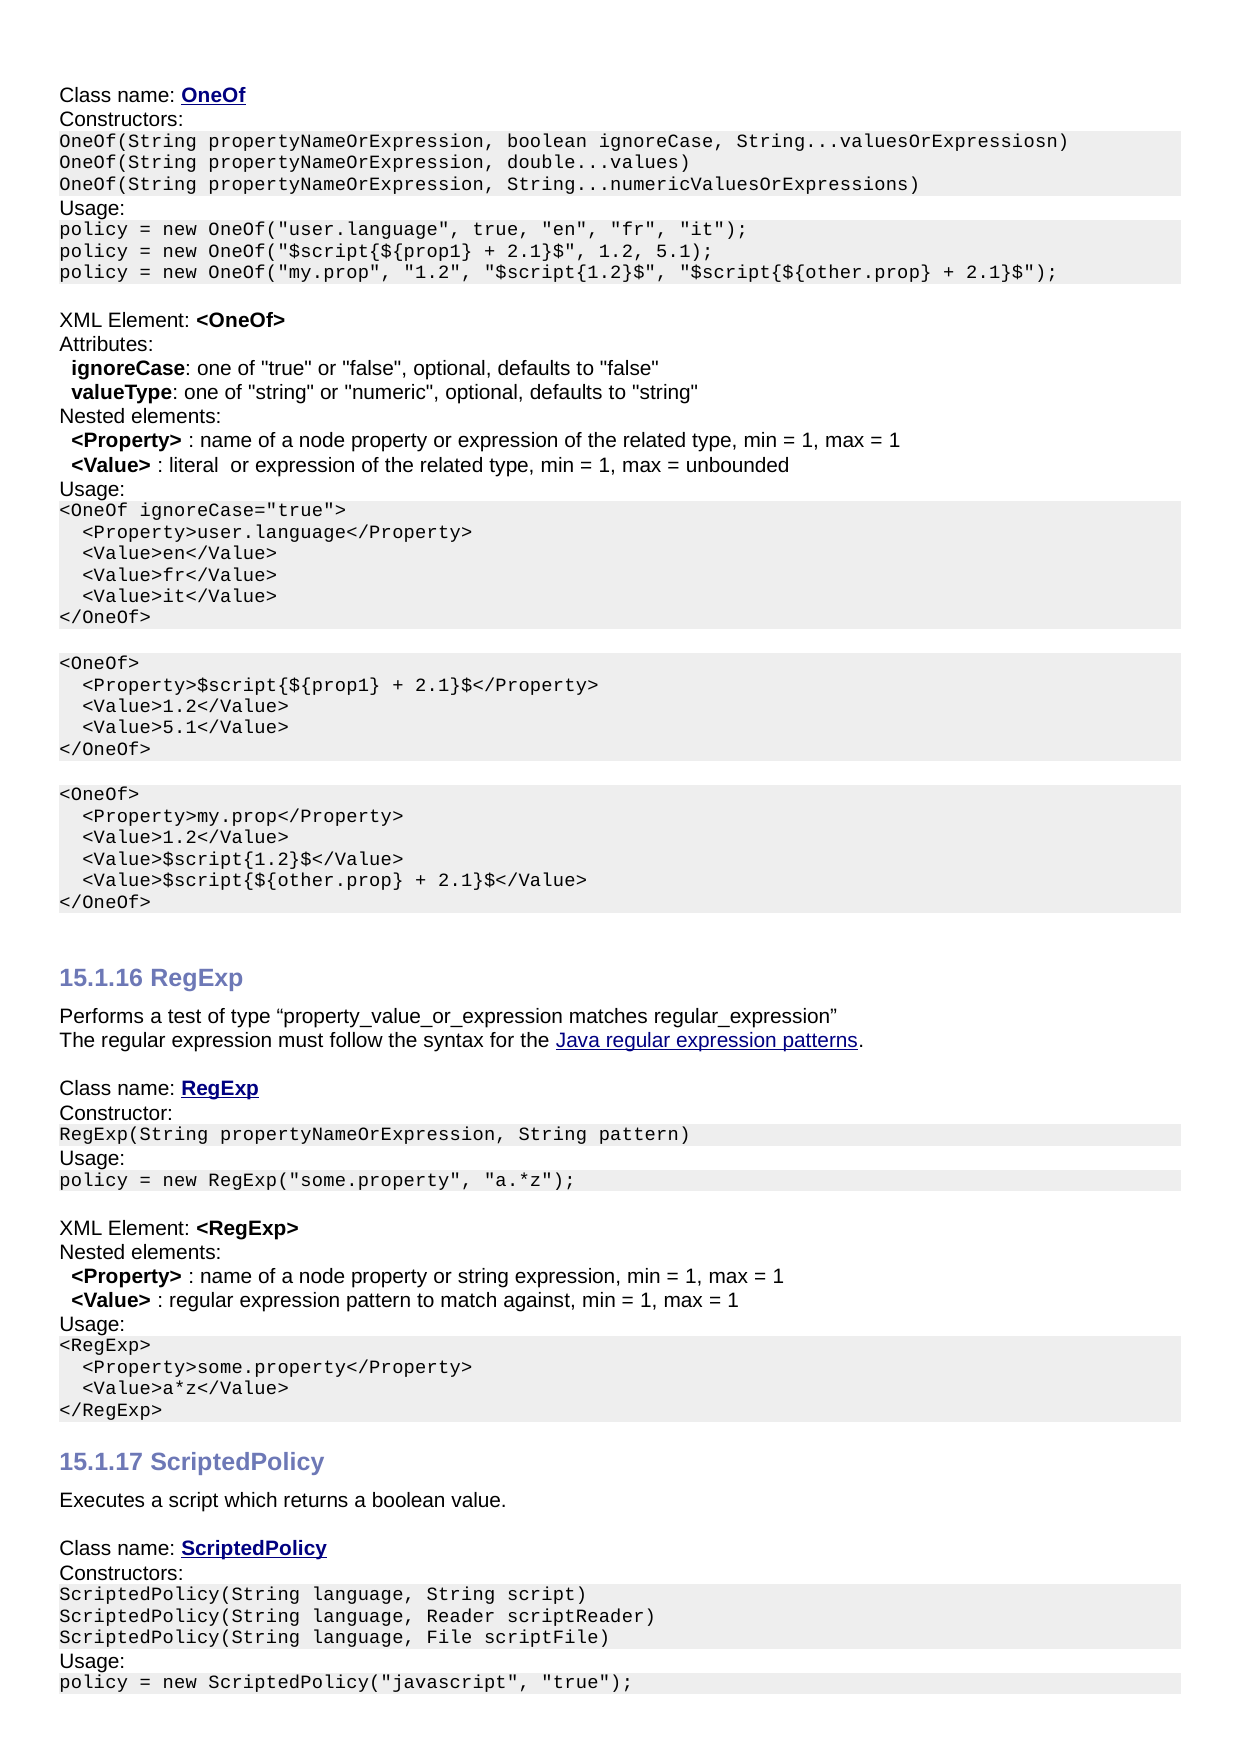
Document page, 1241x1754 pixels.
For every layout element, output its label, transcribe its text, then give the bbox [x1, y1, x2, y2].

text <OneOf> [59, 653, 1181, 675]
text Performs a test of type “property_value_or_expression matches regular_expression” [59, 1004, 1181, 1028]
text <Value> : regular expression pattern to match against, min = 1, max = 1 [59, 1288, 1181, 1312]
text <Property> : name of a node property or expression of the related type, min = 1, max = 1 [59, 428, 1181, 452]
text policy = new ScriptedPolicy("javascript", "true"); [59, 1673, 1181, 1694]
text <RegExp> [59, 1336, 1181, 1357]
text <Value>$script{${other.prop} + 2.1}$</Value> [59, 871, 1181, 892]
text ScriptedPolicy(String language, Reader scriptReader) [59, 1606, 1181, 1627]
text Usage: [59, 1312, 1181, 1336]
text Class name: ScriptedPolicy [59, 1536, 1181, 1560]
text ScriptedPolicy(String language, String script) [59, 1584, 1181, 1606]
text Class name: OneOf [59, 83, 1181, 107]
text <Value>en</Value> [59, 543, 1181, 565]
subtitle RegExp [59, 963, 1181, 992]
text <Value>5.1</Value> [59, 718, 1181, 739]
text </OneOf> [59, 892, 1181, 913]
text <Value>a*z</Value> [59, 1379, 1181, 1400]
text valueType: one of "string" or "numeric", optional, defaults to "string" [59, 380, 1181, 404]
text XML Element: <OneOf> [59, 308, 1181, 332]
text <Value> : literal or expression of the related type, min = 1, max = unbounded [59, 452, 1181, 477]
text The regular expression must follow the syntax for the Java regular expression patterns. [59, 1028, 1181, 1052]
text <Property>some.property</Property> [59, 1357, 1181, 1379]
text Class name: RegExp [59, 1076, 1181, 1100]
text Constructors: [59, 1560, 1181, 1584]
text Constructors: [59, 107, 1181, 131]
text </OneOf> [59, 608, 1181, 629]
text Executes a script which returns a boolean value. [59, 1488, 1181, 1512]
subtitle ScriptedPolicy [59, 1447, 1181, 1476]
text Constructor: [59, 1100, 1181, 1124]
text </OneOf> [59, 739, 1181, 761]
text <Property> : name of a node property or string expression, min = 1, max = 1 [59, 1264, 1181, 1288]
text Usage: [59, 1649, 1181, 1673]
text <Value>1.2</Value> [59, 696, 1181, 718]
text <Property>my.prop</Property> [59, 806, 1181, 828]
text <Value>it</Value> [59, 586, 1181, 608]
text <OneOf> [59, 785, 1181, 806]
text Attributes: [59, 332, 1181, 356]
text OneOf(String propertyNameOrExpression, boolean ignoreCase, String...valuesOrExpressiosn) [59, 131, 1181, 153]
text RegExp(String propertyNameOrExpression, String pattern) [59, 1124, 1181, 1146]
text Usage: [59, 477, 1181, 501]
text Nested elements: [59, 1239, 1181, 1264]
text ignoreCase: one of "true" or "false", optional, defaults to "false" [59, 356, 1181, 380]
text policy = new OneOf("my.prop", "1.2", "$script{1.2}$", "$script{${other.prop} + 2.1}$"); [59, 263, 1181, 284]
text <Value>1.2</Value> [59, 828, 1181, 849]
text Usage: [59, 1146, 1181, 1170]
text policy = new OneOf("$script{${prop1} + 2.1}$", 1.2, 5.1); [59, 241, 1181, 263]
text <Property>user.language</Property> [59, 522, 1181, 543]
text policy = new RegExp("some.property", "a.*z"); [59, 1170, 1181, 1191]
text </RegExp> [59, 1400, 1181, 1422]
text Usage: [59, 196, 1181, 220]
text <Value>fr</Value> [59, 565, 1181, 586]
text <OneOf ignoreCase="true"> [59, 501, 1181, 522]
text Nested elements: [59, 404, 1181, 428]
text ScriptedPolicy(String language, File scriptFile) [59, 1627, 1181, 1649]
text OneOf(String propertyNameOrExpression, double...values) [59, 153, 1181, 174]
text policy = new OneOf("user.language", true, "en", "fr", "it"); [59, 220, 1181, 241]
text <Value>$script{1.2}$</Value> [59, 849, 1181, 871]
text OneOf(String propertyNameOrExpression, String...numericValuesOrExpressions) [59, 174, 1181, 196]
text XML Element: <RegExp> [59, 1216, 1181, 1239]
text <Property>$script{${prop1} + 2.1}$</Property> [59, 675, 1181, 696]
